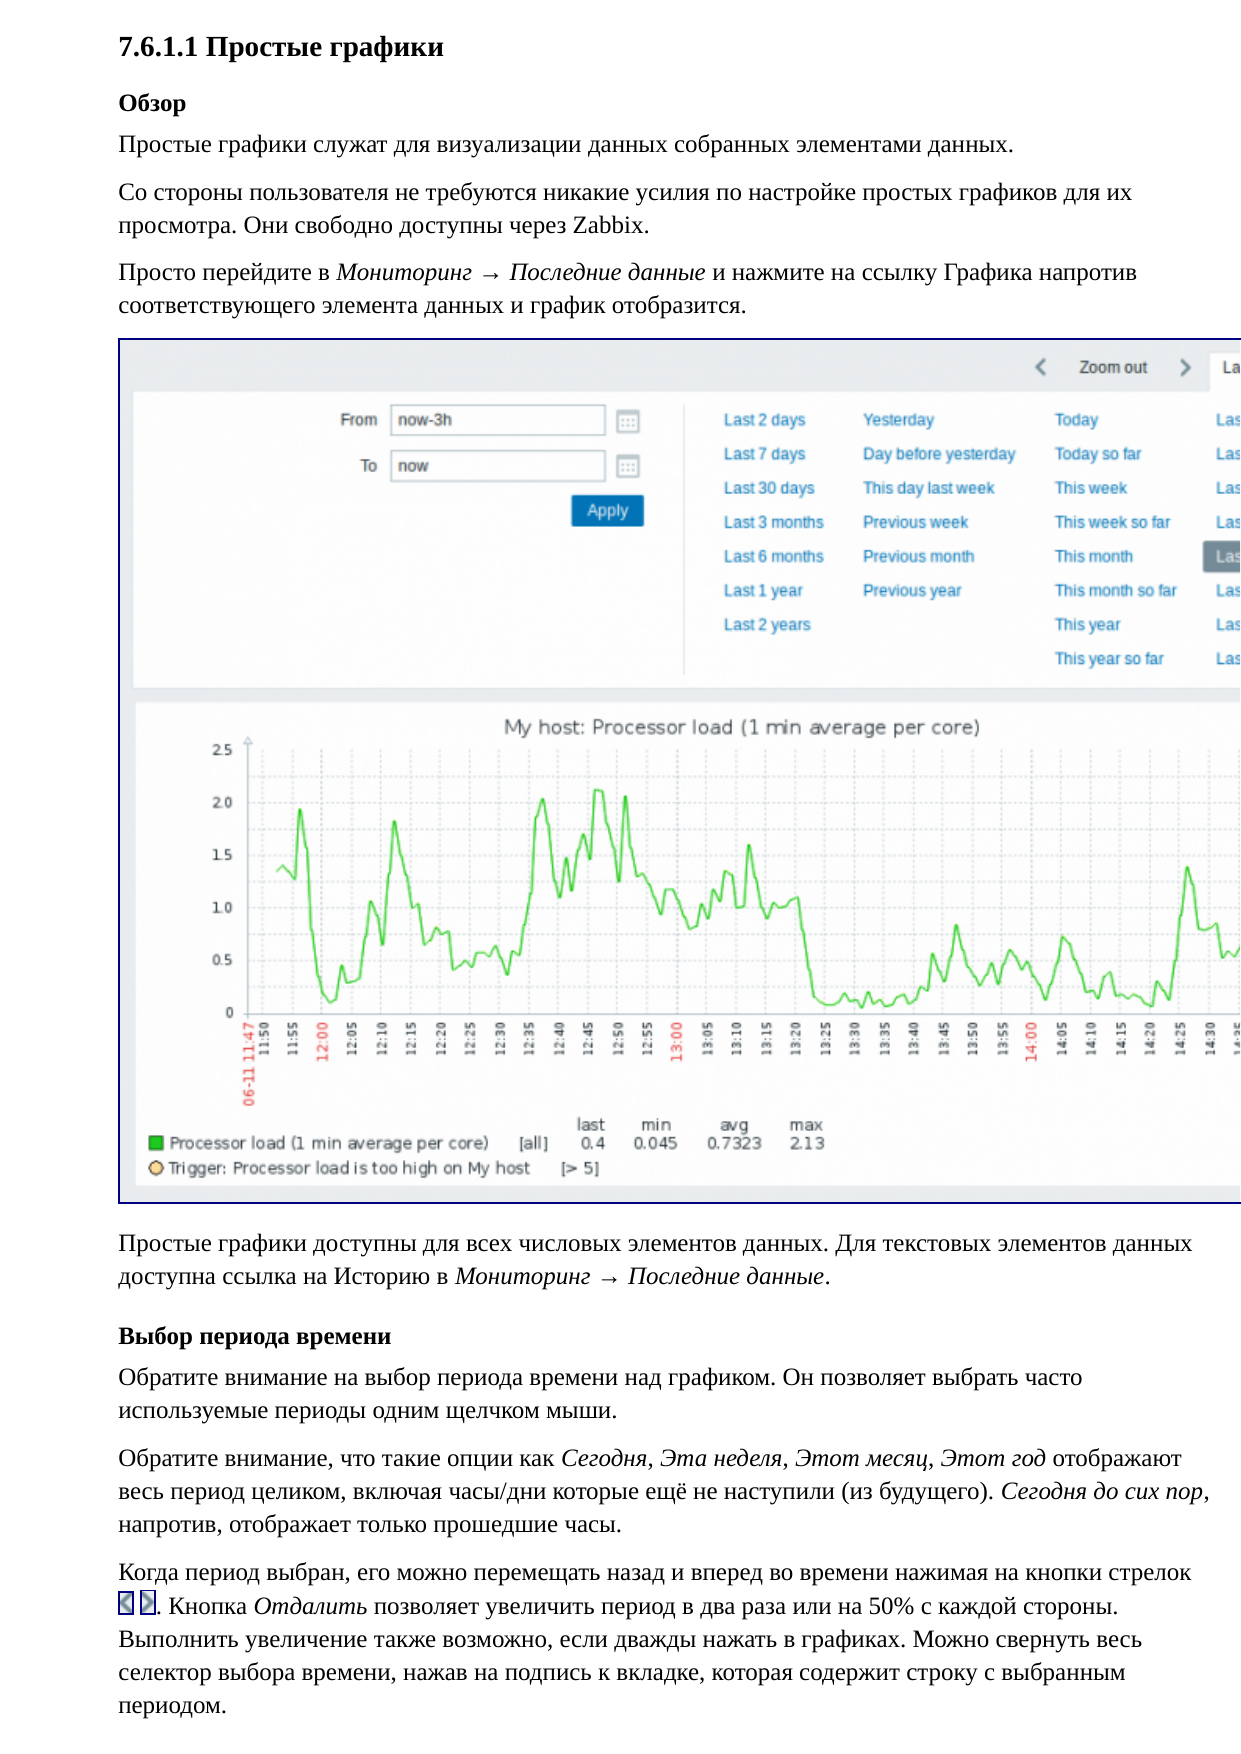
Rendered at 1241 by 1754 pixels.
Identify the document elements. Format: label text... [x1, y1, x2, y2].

subtitle Обзор [118, 88, 1211, 117]
text Просто перейдите в Мониторинг → Последние данные и нажмите на ссылку Графика напротив соответствующего элемента данных и график отобразится. [118, 257, 1211, 319]
text Обратите внимание на выбор периода времени над графиком. Он позволяет выбрать часто используемые периоды одним щелчком мыши. [118, 1362, 1211, 1424]
picture [120, 1593, 132, 1613]
text Простые графики служат для визуализации данных собранных элементами данных. [118, 129, 1211, 158]
subtitle Выбор периода времени [118, 1321, 1211, 1350]
text Со стороны пользователя не требуются никакие усилия по настройке простых графиков для их просмотра. Они свободно доступны через Zabbix. [118, 177, 1211, 239]
subtitle 7.6.1.1 Простые графики [118, 29, 1211, 63]
text Когда период выбран, его можно перемещать назад и вперед во времени нажимая на кнопки стрелок . Кнопка Отдалить позволяет увеличить период в два раза или на 50% с каждой стороны. Выполнить увеличение также возможно, если дважды нажать в графиках. Можно свернуть весь селектор выбора времени, нажав на подпись к вкладке, которая содержит строку с выбранным периодом. [118, 1557, 1211, 1719]
picture [120, 340, 1241, 1202]
text Простые графики доступны для всех числовых элементов данных. Для текстовых элементов данных доступна ссылка на Историю в Мониторинг → Последние данные. [118, 1228, 1211, 1290]
text Обратите внимание, что такие опции как Сегодня, Эта неделя, Этот месяц, Этот год отображают весь период целиком, включая часы/дни которые ещё не наступили (из будущего). Сегодня до сих пор, напротив, отображает только прошедшие часы. [118, 1443, 1211, 1538]
picture [142, 1591, 154, 1613]
